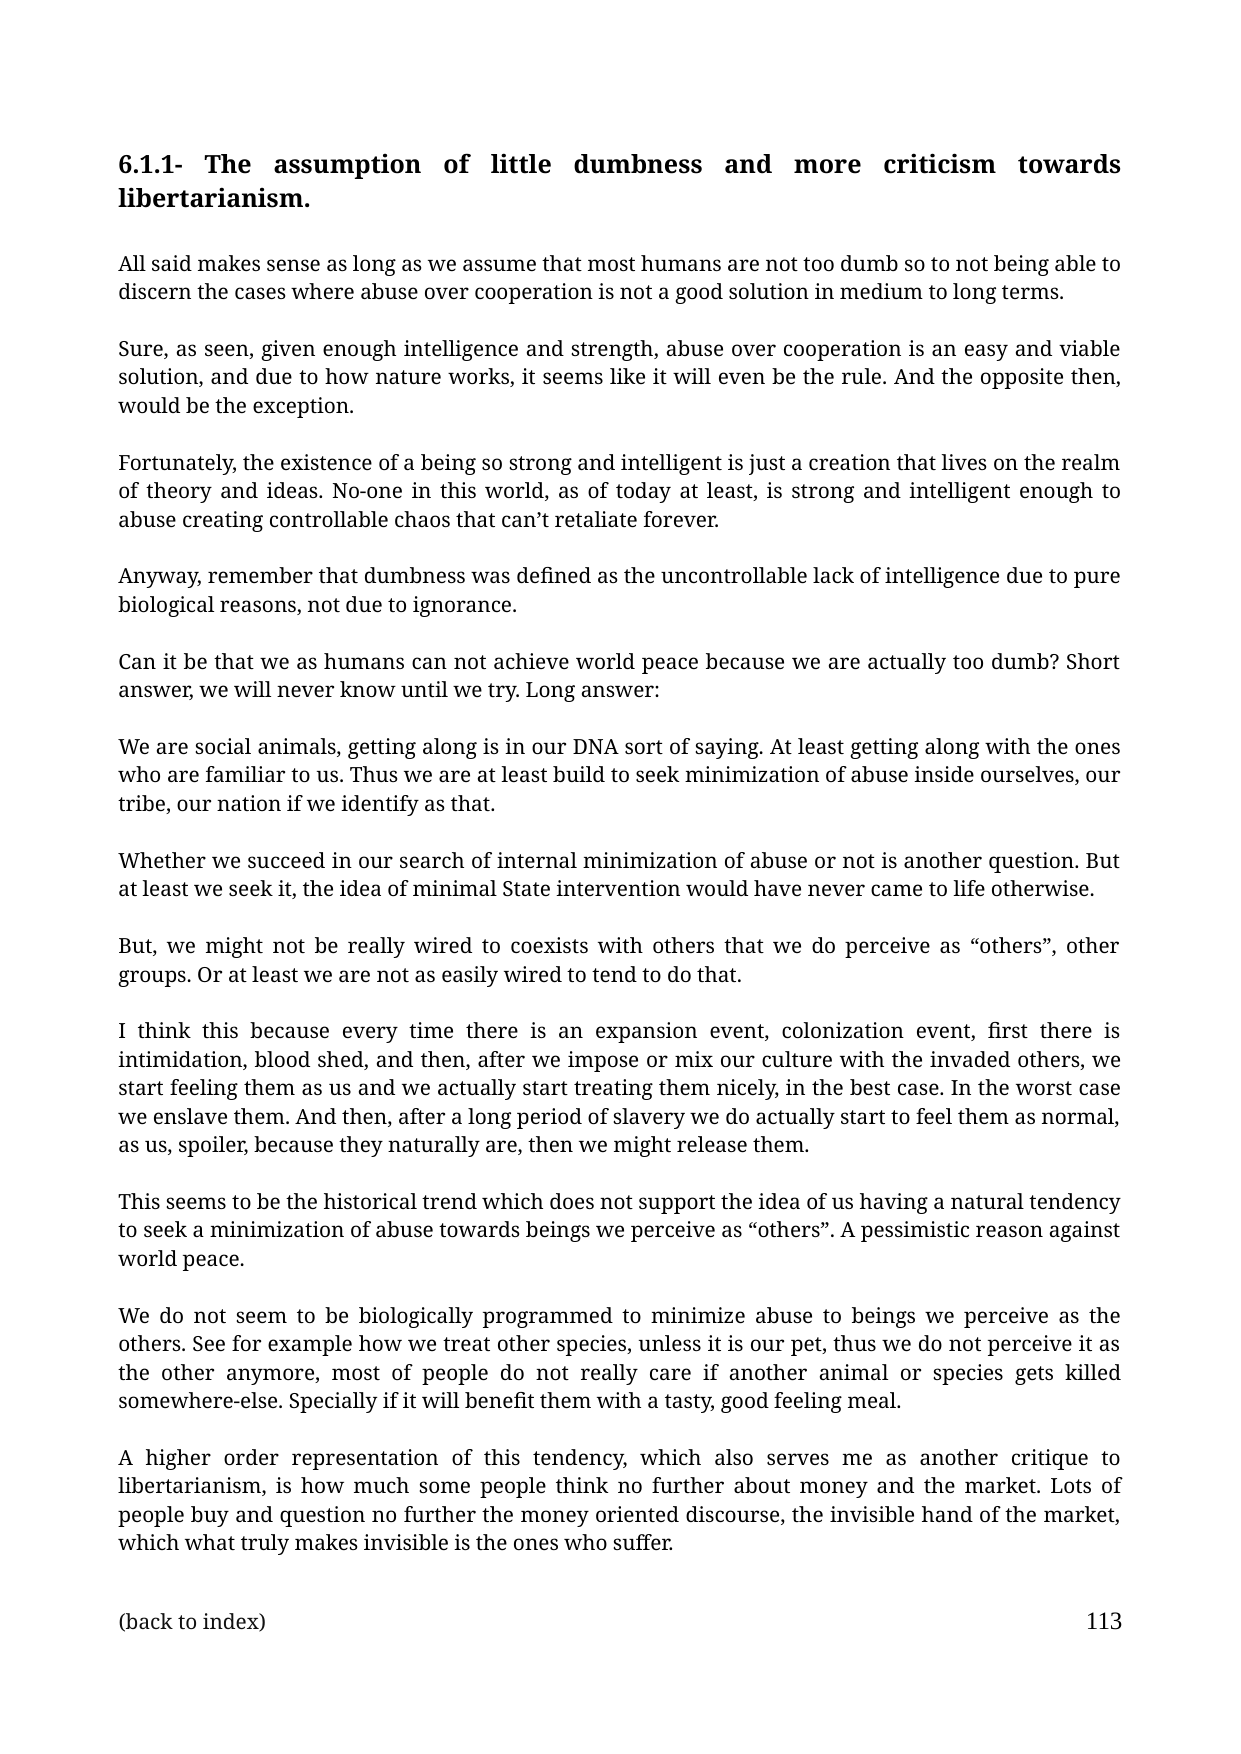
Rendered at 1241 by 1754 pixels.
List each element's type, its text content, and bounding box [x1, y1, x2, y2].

text Fortunately, the existence of a being so strong and intelligent is just a creation that lives on the realm of theory and ideas. No-one in this world, as of today at least, is strong and intelligent enough to abuse creating controllable chaos that can’t retaliate forever. [118, 448, 1122, 533]
text This seems to be the historical trend which does not support the idea of us having a natural tendency to seek a minimization of abuse towards beings we perceive as “others”. A pessimistic reason against world peace. [118, 1187, 1122, 1272]
text 6.1.1- The assumption of little dumbness and more criticism towards libertarianism. [118, 147, 1122, 215]
text A higher order representation of this tendency, which also serves me as another critique to libertarianism, is how much some people think no further about money and the market. Lots of people buy and question no further the money oriented discourse, the invisible hand of the market, which what truly makes invisible is the ones who suffer. [118, 1443, 1122, 1557]
text I think this because every time there is an expansion event, colonization event, first there is intimidation, blood shed, and then, after we impose or mix our culture with the invaded others, we start feeling them as us and we actually start treating them nicely, in the best case. In the worst case we enslave them. And then, after a long period of slavery we do actually start to feel them as normal, as us, spoiler, because they naturally are, then we might release them. [118, 1017, 1122, 1159]
text Can it be that we as humans can not achieve world peace because we are actually too dumb? Short answer, we will never know until we try. Long answer: [118, 647, 1122, 704]
text Anyway, remember that dumbness was defined as the uncontrollable lack of intelligence due to pure biological reasons, not due to ignorance. [118, 562, 1122, 618]
text We are social animals, getting along is in our DNA sort of saying. At least getting along with the ones who are familiar to us. Thus we are at least build to seek minimization of abuse inside ourselves, our tribe, our nation if we identify as that. [118, 732, 1122, 817]
text All said makes sense as long as we assume that most humans are not too dumb so to not being able to discern the cases where abuse over cooperation is not a good solution in medium to long terms. [118, 249, 1122, 306]
text We do not seem to be biologically programmed to minimize abuse to beings we perceive as the others. See for example how we treat other species, unless it is our pet, thus we do not perceive it as the other anymore, most of people do not really care if another animal or species gets killed somewhere-else. Specially if it will benefit them with a tasty, good feeling meal. [118, 1301, 1122, 1415]
text Whether we succeed in our search of internal minimization of abuse or not is another question. But at least we seek it, the idea of minimal State intervention would have never came to life otherwise. [118, 846, 1122, 903]
text But, we might not be really wired to coexists with others that we do perceive as “others”, other groups. Or at least we are not as easily wired to tend to do that. [118, 931, 1122, 988]
text Sure, as seen, given enough intelligence and strength, abuse over cooperation is an easy and viable solution, and due to how nature works, it seems like it will even be the rule. And the opposite then, would be the exception. [118, 334, 1122, 419]
